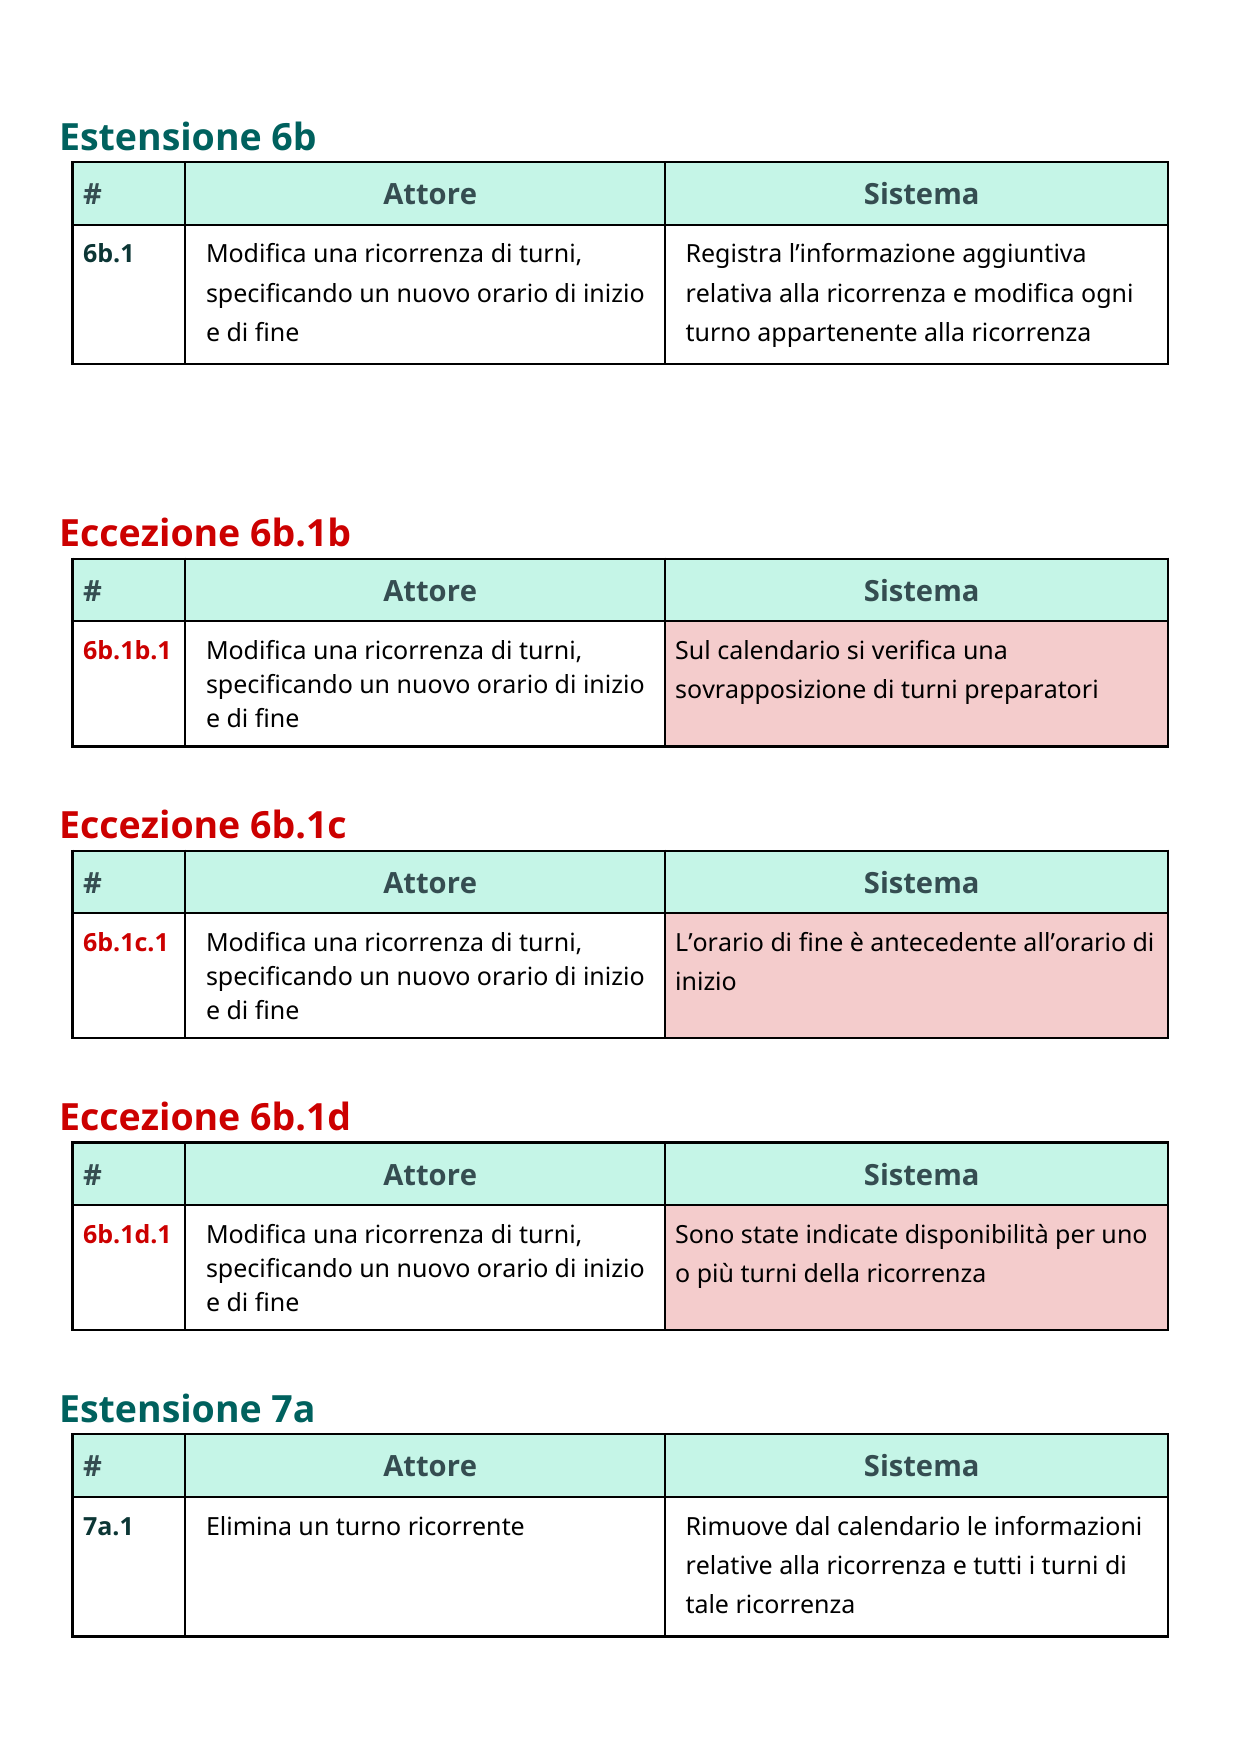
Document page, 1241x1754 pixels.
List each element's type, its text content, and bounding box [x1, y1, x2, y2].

table_cell 6b.1d.1 [74, 1206, 184, 1329]
table_cell Elimina un turno ricorrente [186, 1498, 664, 1635]
subtitle Estensione 7a [59, 1382, 1181, 1433]
subtitle Eccezione 6b.1d [59, 1090, 1181, 1141]
table_cell Modifica una ricorrenza di turni, specificando un nuovo orario di inizio e di fine [186, 1206, 664, 1329]
table_header # [74, 560, 184, 620]
table_header # [74, 1435, 184, 1496]
table_header Sistema [666, 1144, 1167, 1204]
table_header # [74, 1144, 184, 1204]
table_cell 6b.1b.1 [74, 622, 184, 745]
table_header Attore [186, 560, 664, 620]
table_header # [74, 852, 184, 912]
table_header # [74, 163, 184, 224]
table_cell 7a.1 [74, 1498, 184, 1635]
table_cell Rimuove dal calendario le informazioni relative alla ricorrenza e tutti i turni di tale ricorrenza [666, 1498, 1167, 1635]
table_cell 6b.1c.1 [74, 914, 184, 1037]
subtitle Eccezione 6b.1c [59, 798, 1181, 849]
table_cell 6b.1 [74, 226, 184, 363]
table_header Attore [186, 163, 664, 224]
subtitle Eccezione 6b.1b [59, 507, 1181, 558]
table_cell Sul calendario si verifica una sovrapposizione di turni preparatori [666, 622, 1167, 745]
table_header Sistema [666, 1435, 1167, 1496]
table_header Sistema [666, 163, 1167, 224]
subtitle Estensione 6b [59, 110, 1181, 161]
table_header Sistema [666, 852, 1167, 912]
table_cell Sono state indicate disponibilità per uno o più turni della ricorrenza [666, 1206, 1167, 1329]
table_cell Modifica una ricorrenza di turni, specificando un nuovo orario di inizio e di fine [186, 622, 664, 745]
table_header Attore [186, 1144, 664, 1204]
table_cell L’orario di fine è antecedente all’orario di inizio [666, 914, 1167, 1037]
table_header Attore [186, 852, 664, 912]
table_header Attore [186, 1435, 664, 1496]
table_header Sistema [666, 560, 1167, 620]
table_cell Modifica una ricorrenza di turni, specificando un nuovo orario di inizio e di fine [186, 914, 664, 1037]
table_cell Registra l’informazione aggiuntiva relativa alla ricorrenza e modifica ogni turno appartenente alla ricorrenza [666, 226, 1167, 363]
table_cell Modifica una ricorrenza di turni, specificando un nuovo orario di inizio e di fine [186, 226, 664, 363]
